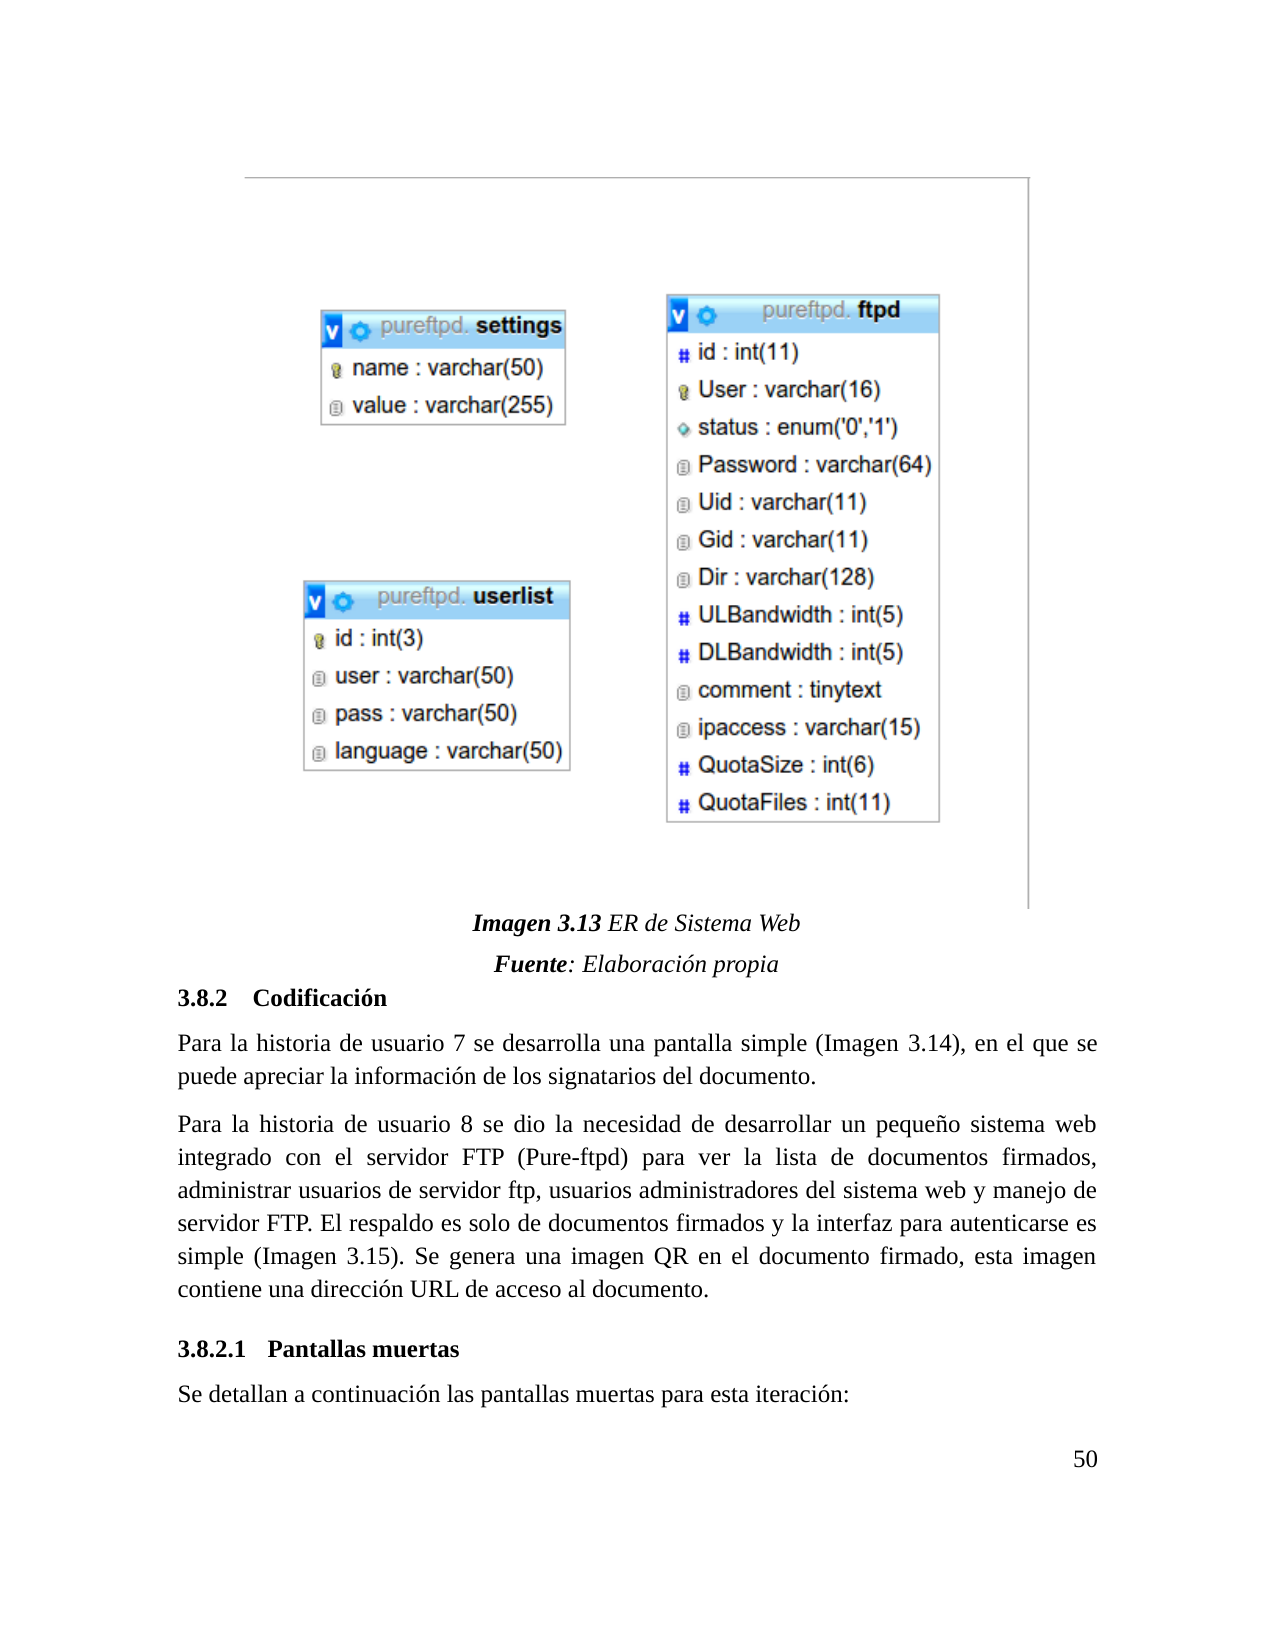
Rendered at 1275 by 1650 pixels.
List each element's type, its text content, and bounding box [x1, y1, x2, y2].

text Para la historia de usuario 7 se desarrolla una pantalla simple (Imagen 3.14), en el que se puede apreciar la información de los signatarios del documento. [177, 1028, 1098, 1090]
text Se detallan a continuación las pantallas muertas para esta iteración: [177, 1379, 1098, 1408]
text Imagen 3.13 ER de Sistema Web [244, 909, 1031, 937]
text Fuente: Elaboración propia [244, 949, 1031, 978]
text Para la historia de usuario 8 se dio la necesidad de desarrollar un pequeño sistema web integrado con el servidor FTP (Pure-ftpd) para ver la lista de documentos firmados, administrar usuarios de servidor ftp, usuarios administradores del sistema web y manejo de servidor FTP. El respaldo es solo de documentos firmados y la interfaz para autenticarse es simple (Imagen 3.15). Se genera una imagen QR en el documento firmado, esta imagen contiene una dirección URL de acceso al documento. [177, 1109, 1098, 1303]
picture [244, 177, 1031, 909]
subtitle Codificación [177, 909, 1098, 1011]
subtitle Pantallas muertas [177, 1334, 1098, 1363]
